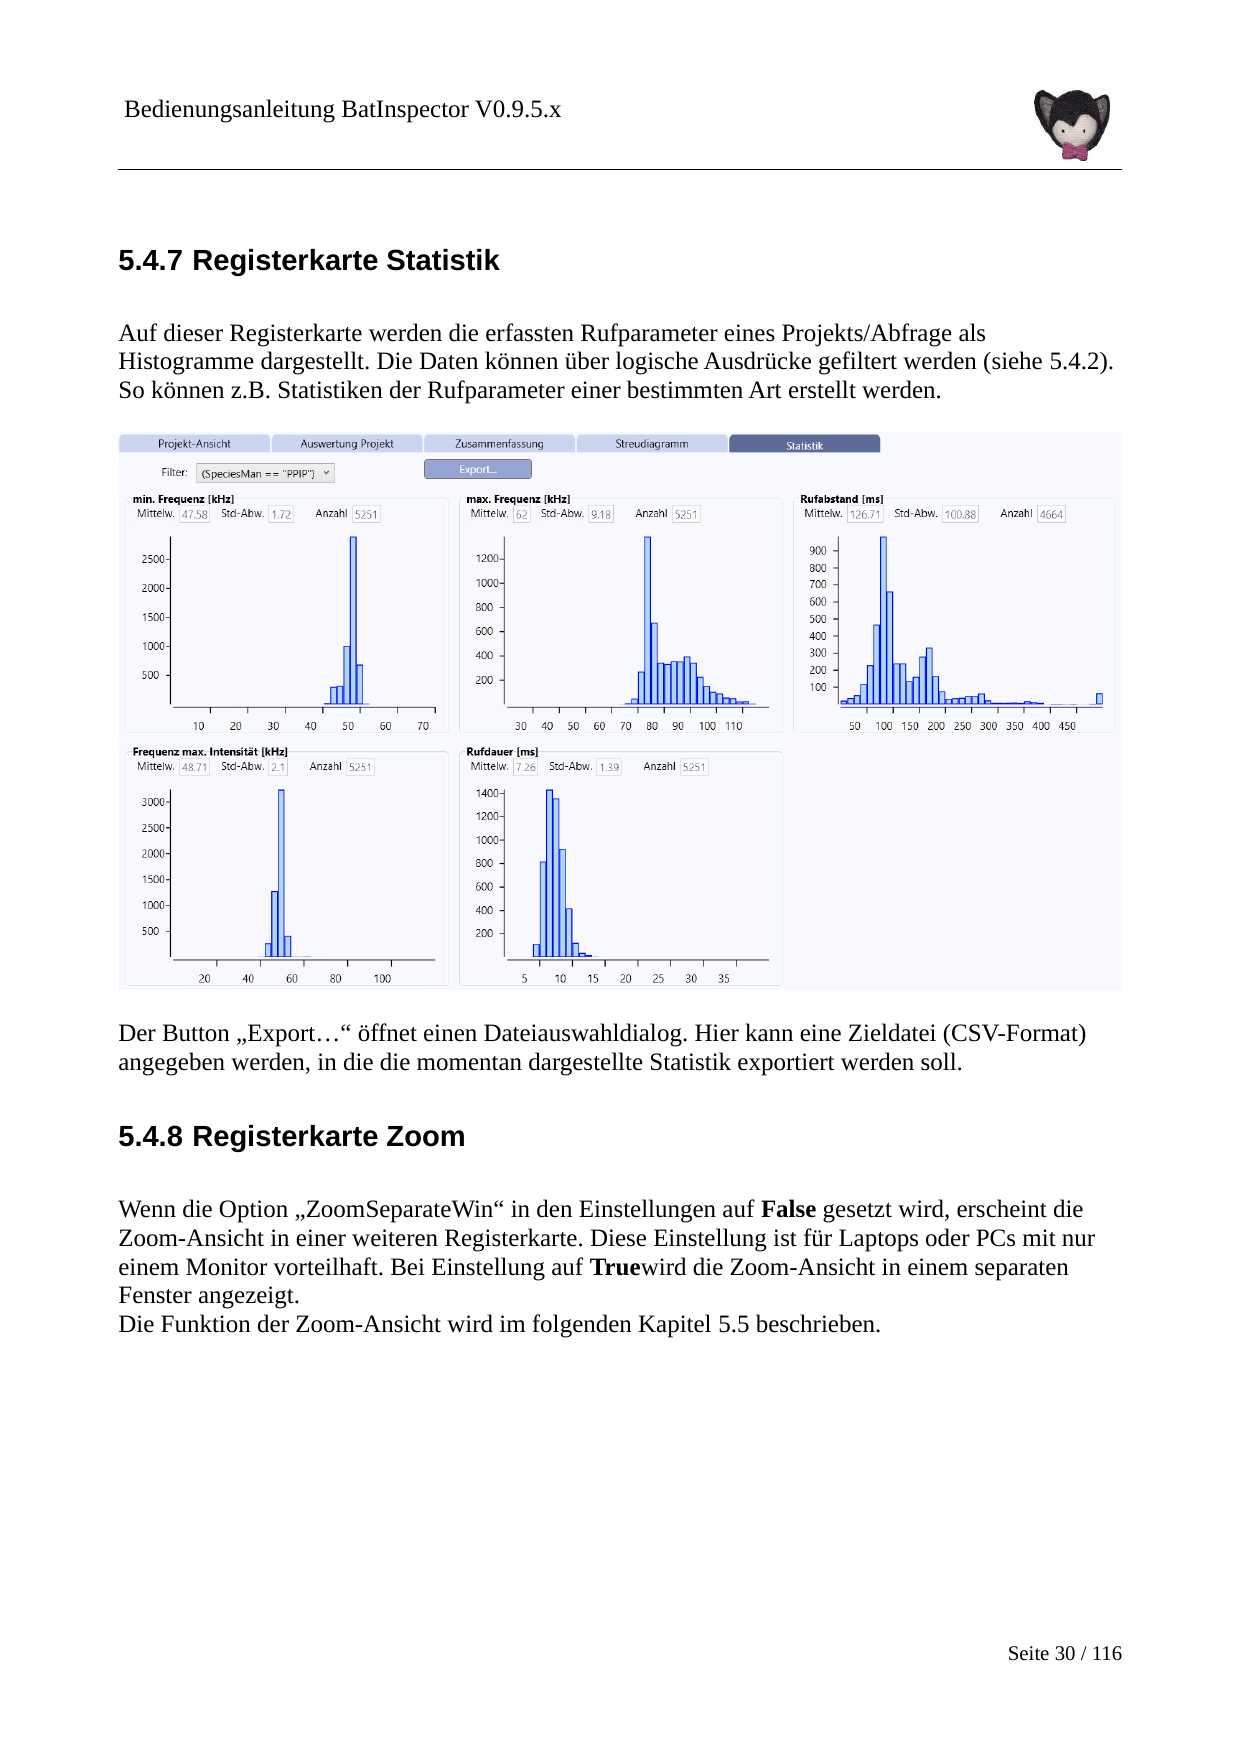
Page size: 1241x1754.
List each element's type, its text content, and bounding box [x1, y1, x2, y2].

subtitle Registerkarte Zoom [118, 1119, 1122, 1153]
picture [118, 432, 1123, 990]
text So können z.B. Statistiken der Rufparameter einer bestimmten Art erstellt werden. [118, 375, 1122, 404]
picture [1030, 80, 1119, 169]
text Der Button „Export…“ öffnet einen Dateiauswahldialog. Hier kann eine Zieldatei (CSV-Format) angegeben werden, in die die momentan dargestellte Statistik exportiert werden soll. [118, 1018, 1122, 1076]
text Die Funktion der Zoom-Ansicht wird im folgenden Kapitel 5.5 beschrieben. [118, 1309, 1122, 1338]
subtitle Registerkarte Statistik [118, 243, 1122, 276]
text Wenn die Option „ZoomSeparateWin“ in den Einstellungen auf False gesetzt wird, erscheint die Zoom-Ansicht in einer weiteren Registerkarte. Diese Einstellung ist für Laptops oder PCs mit nur einem Monitor vorteilhaft. Bei Einstellung auf Truewird die Zoom-Ansicht in einem separaten Fenster angezeigt. [118, 1194, 1122, 1309]
text Auf dieser Registerkarte werden die erfassten Rufparameter eines Projekts/Abfrage als Histogramme dargestellt. Die Daten können über logische Ausdrücke gefiltert werden (siehe 5.4.2). [118, 318, 1122, 375]
